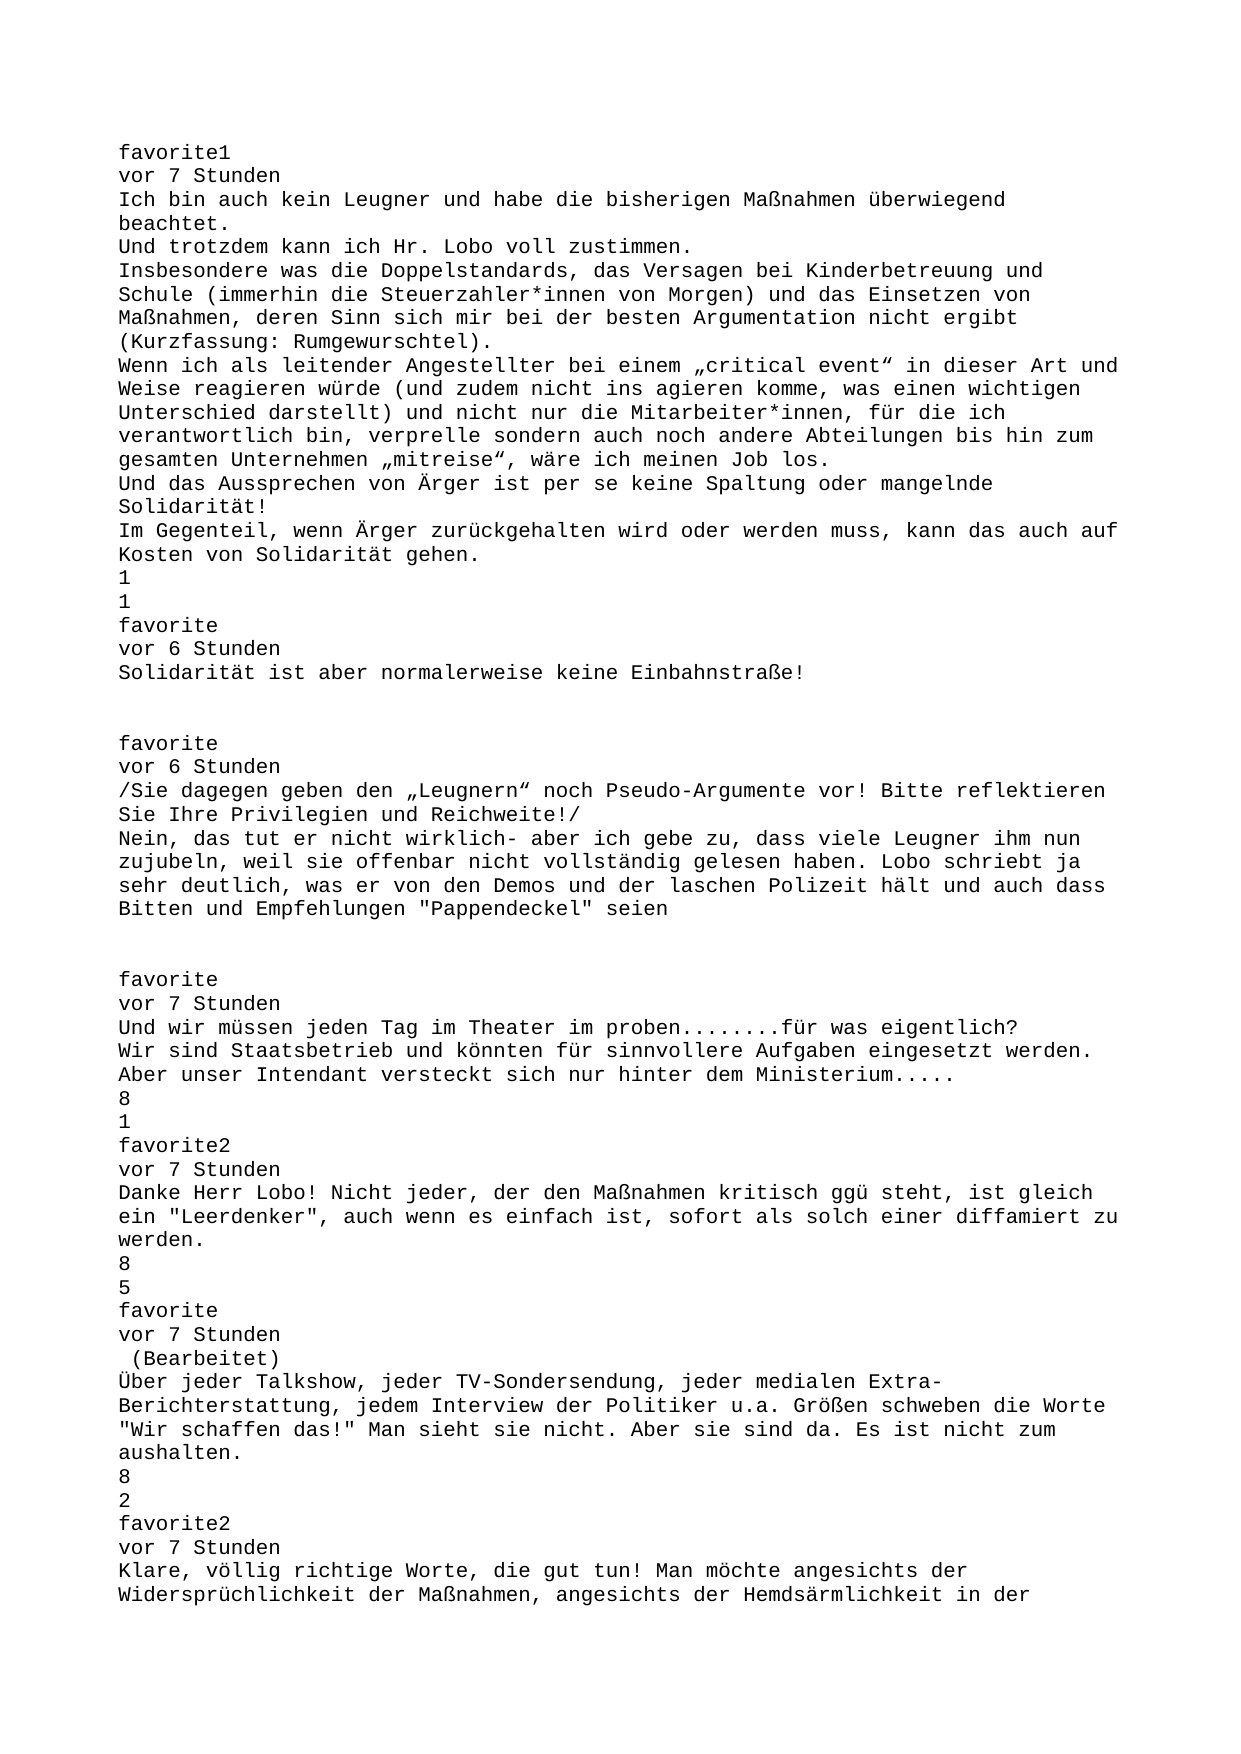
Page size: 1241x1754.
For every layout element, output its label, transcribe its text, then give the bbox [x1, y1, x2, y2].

text Wenn ich als leitender Angestellter bei einem „critical event“ in dieser Art und Weise reagieren würde (und zudem nicht ins agieren komme, was einen wichtigen Unterschied darstellt) und nicht nur die Mitarbeiter*innen, für die ich verantwortlich bin, verprelle sondern auch noch andere Abteilungen bis hin zum gesamten Unternehmen „mitreise“, wäre ich meinen Job los. [118, 354, 1122, 473]
text Über jeder Talkshow, jeder TV-Sondersendung, jeder medialen Extra-Berichterstattung, jedem Interview der Politiker u.a. Größen schweben die Worte [118, 1371, 1122, 1419]
text Und trotzdem kann ich Hr. Lobo voll zustimmen. [118, 236, 1122, 260]
text favorite [118, 615, 1122, 638]
text vor 6 Stunden [118, 638, 1122, 662]
text 8 [118, 1088, 1122, 1111]
text favorite [118, 1300, 1122, 1324]
text 5 [118, 1277, 1122, 1300]
text 1 [118, 1111, 1122, 1135]
text 1 [118, 591, 1122, 615]
text vor 7 Stunden [118, 1537, 1122, 1561]
text Insbesondere was die Doppelstandards, das Versagen bei Kinderbetreuung und Schule (immerhin die Steuerzahler*innen von Morgen) und das Einsetzen von Maßnahmen, deren Sinn sich mir bei der besten Argumentation nicht ergibt (Kurzfassung: Rumgewurschtel). [118, 260, 1122, 354]
text /Sie dagegen geben den „Leugnern“ noch Pseudo-Argumente vor! Bitte reflektieren Sie Ihre Privilegien und Reichweite!/ [118, 780, 1122, 827]
text Danke Herr Lobo! Nicht jeder, der den Maßnahmen kritisch ggü steht, ist gleich ein "Leerdenker", auch wenn es einfach ist, sofort als solch einer diffamiert zu werden. [118, 1182, 1122, 1253]
text vor 7 Stunden [118, 993, 1122, 1017]
text 1 [118, 567, 1122, 591]
text 2 [118, 1489, 1122, 1513]
text Und wir müssen jeden Tag im Theater im proben........für was eigentlich? [118, 1017, 1122, 1040]
text Und das Aussprechen von Ärger ist per se keine Spaltung oder mangelnde Solidarität! [118, 473, 1122, 520]
text favorite2 [118, 1513, 1122, 1537]
text Nein, das tut er nicht wirklich- aber ich gebe zu, dass viele Leugner ihm nun zujubeln, weil sie offenbar nicht vollständig gelesen haben. Lobo schriebt ja sehr deutlich, was er von den Demos und der laschen Polizeit hält und auch dass Bitten und Empfehlungen "Pappendeckel" seien [118, 827, 1122, 922]
text (Bearbeitet) [118, 1348, 1122, 1371]
text vor 7 Stunden [118, 1158, 1122, 1182]
text 8 [118, 1466, 1122, 1489]
text "Wir schaffen das!" Man sieht sie nicht. Aber sie sind da. Es ist nicht zum aushalten. [118, 1419, 1122, 1466]
text favorite [118, 969, 1122, 993]
text favorite1 [118, 142, 1122, 165]
text Klare, völlig richtige Worte, die gut tun! Man möchte angesichts der Widersprüchlichkeit der Maßnahmen, angesichts der Hemdsärmlichkeit in der [118, 1561, 1122, 1608]
text Solidarität ist aber normalerweise keine Einbahnstraße! [118, 662, 1122, 686]
text vor 7 Stunden [118, 165, 1122, 189]
text Wir sind Staatsbetrieb und könnten für sinnvollere Aufgaben eingesetzt werden. Aber unser Intendant versteckt sich nur hinter dem Ministerium..... [118, 1040, 1122, 1088]
text vor 6 Stunden [118, 757, 1122, 780]
text Ich bin auch kein Leugner und habe die bisherigen Maßnahmen überwiegend beachtet. [118, 189, 1122, 236]
text Im Gegenteil, wenn Ärger zurückgehalten wird oder werden muss, kann das auch auf Kosten von Solidarität gehen. [118, 520, 1122, 567]
text favorite2 [118, 1135, 1122, 1158]
text favorite [118, 733, 1122, 757]
text vor 7 Stunden [118, 1324, 1122, 1348]
text 8 [118, 1253, 1122, 1277]
